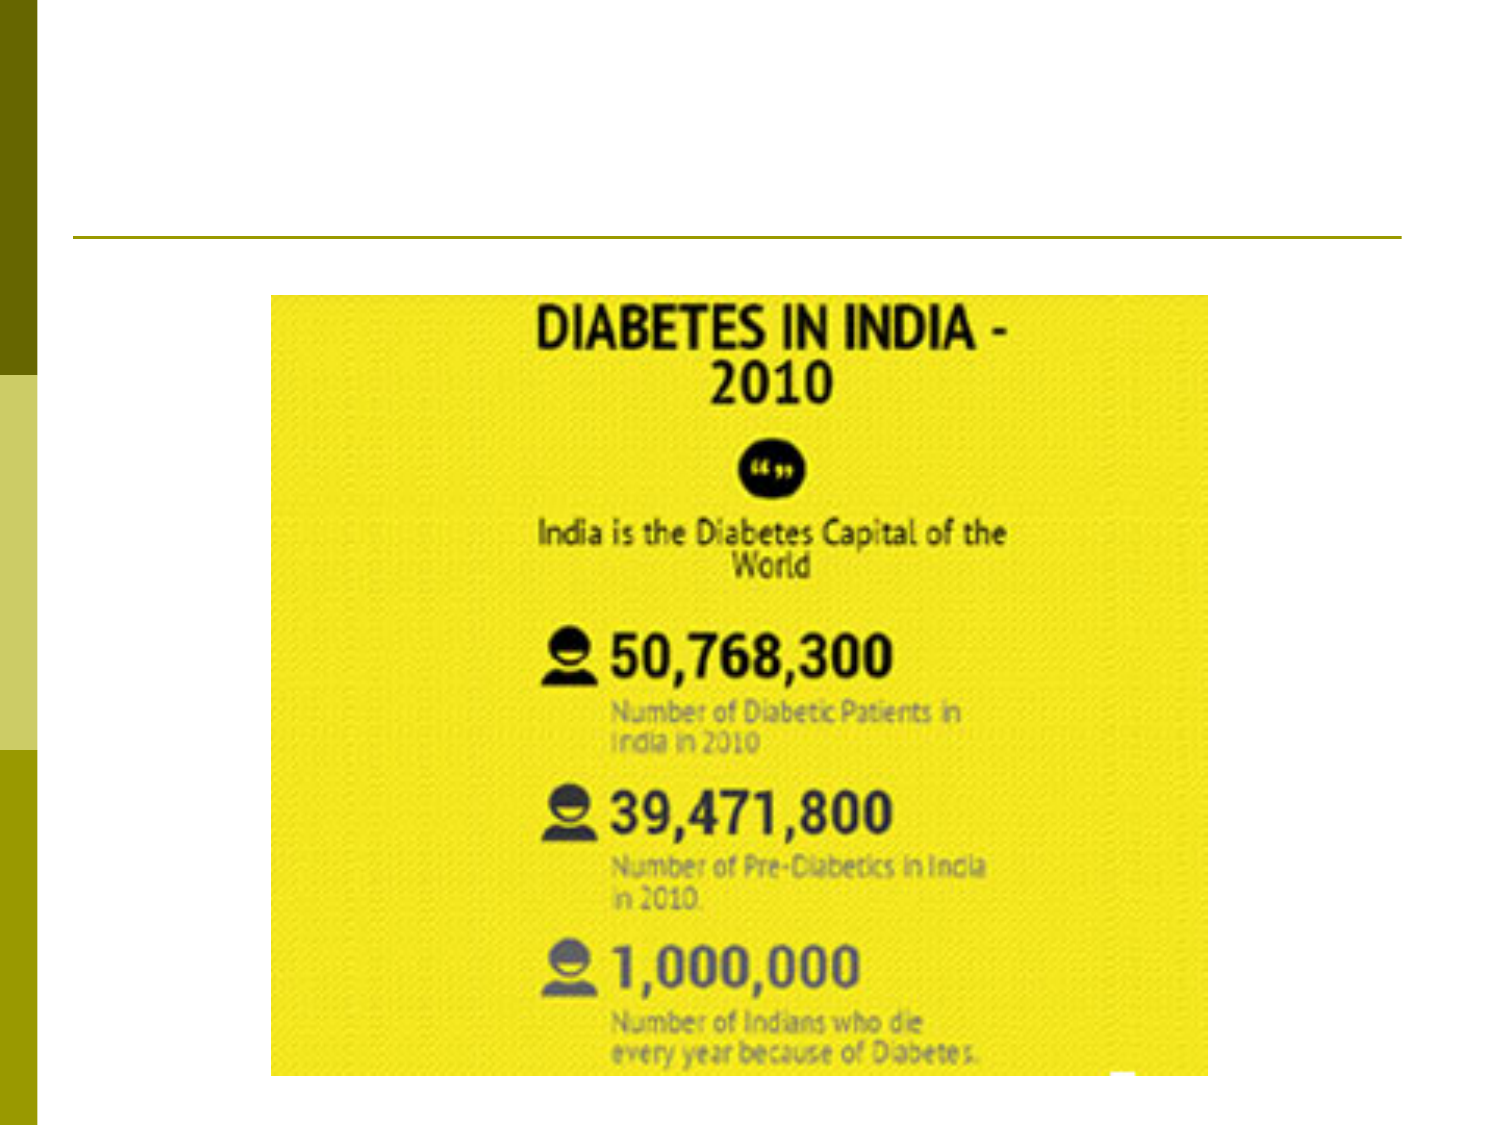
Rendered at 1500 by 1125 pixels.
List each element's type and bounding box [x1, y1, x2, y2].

picture [271, 295, 1208, 1076]
